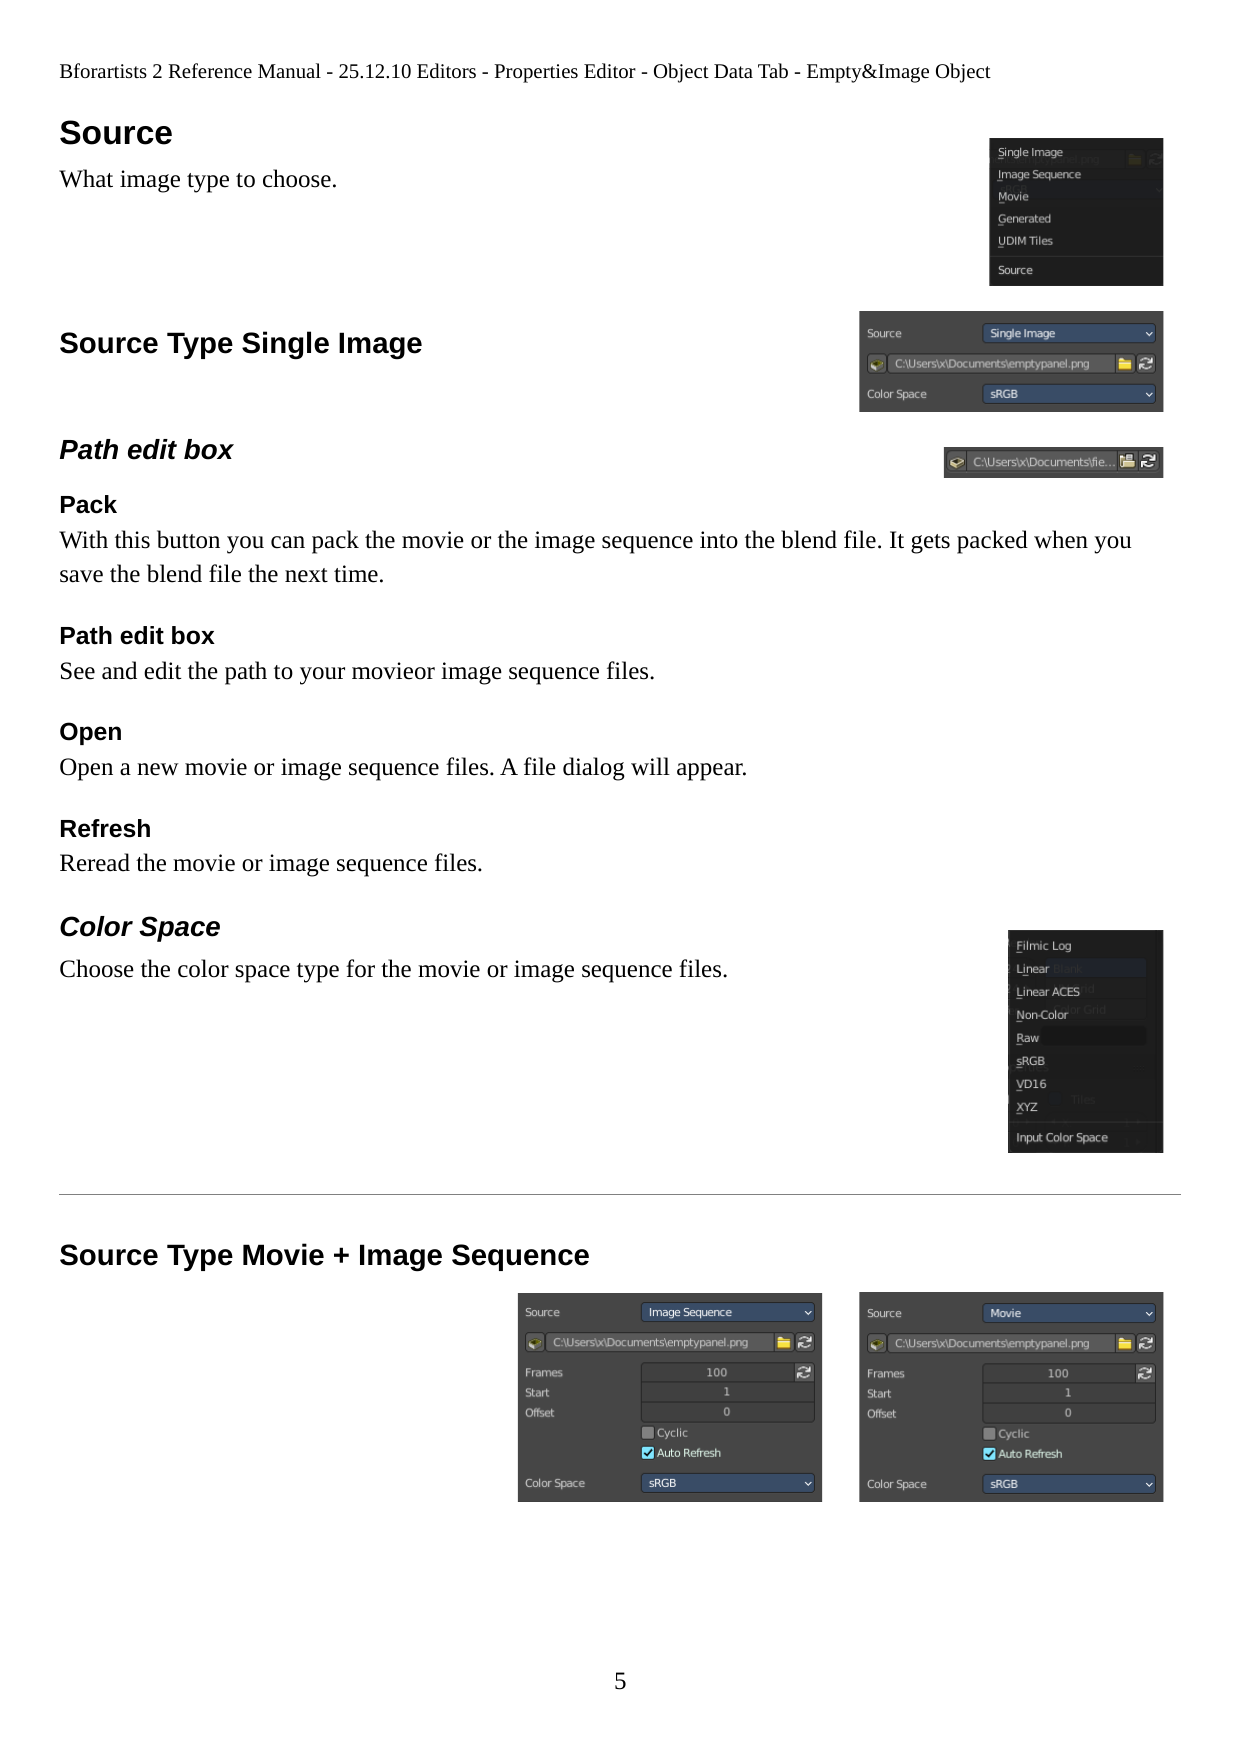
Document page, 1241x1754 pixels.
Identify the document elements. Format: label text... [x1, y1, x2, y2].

picture [943, 447, 1164, 478]
picture [1008, 930, 1164, 1153]
text Reread the movie or image sequence files. [59, 848, 1181, 877]
text See and edit the path to your movieor image sequence files. [59, 656, 1181, 684]
subtitle Open [59, 717, 1181, 746]
picture [859, 1292, 1164, 1502]
subtitle Path edit box [59, 621, 1181, 649]
picture [989, 138, 1164, 286]
text Open a new movie or image sequence files. A file dialog will appear. [59, 752, 1181, 781]
subtitle Source Type Movie + Image Sequence [59, 1238, 1181, 1272]
subtitle Refresh [59, 814, 1181, 842]
subtitle Color Space [59, 910, 1181, 942]
subtitle Source [59, 113, 1181, 151]
subtitle Path edit box [59, 433, 1181, 465]
text With this button you can pack the movie or the image sequence into the blend file. It gets packed when you save the blend file the next time. [59, 525, 1181, 588]
text What image type to choose. [59, 164, 989, 192]
subtitle Pack [59, 490, 1181, 519]
subtitle Source Type Single Image [59, 326, 859, 359]
picture [859, 311, 1164, 412]
subtitle [1164, 326, 1181, 359]
picture [517, 1293, 823, 1502]
text Choose the color space type for the movie or image sequence files. [59, 954, 1008, 983]
